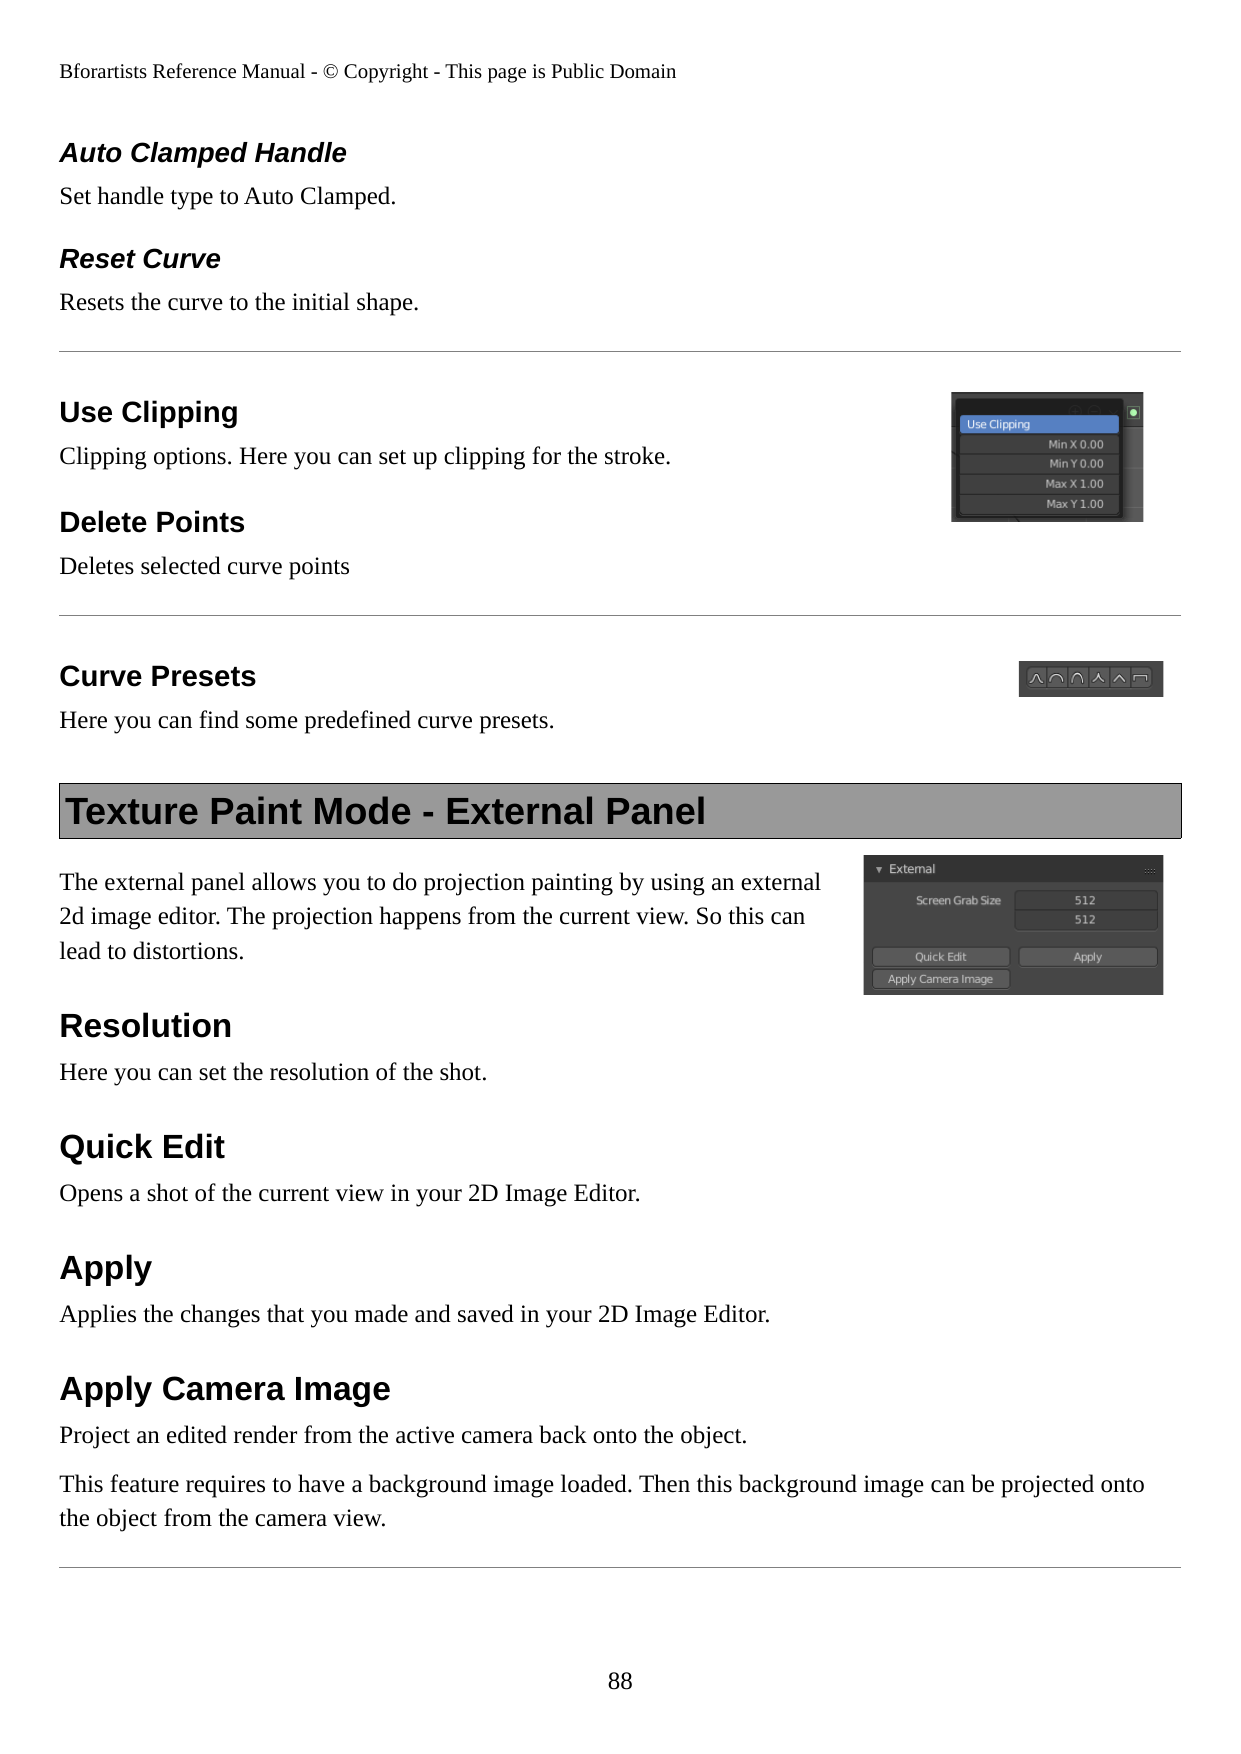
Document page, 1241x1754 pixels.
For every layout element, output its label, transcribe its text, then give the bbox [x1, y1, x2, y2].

subtitle Apply [59, 1248, 1181, 1286]
table_header Texture Paint Mode - External Panel [60, 784, 1181, 838]
text Applies the changes that you made and saved in your 2D Image Editor. [59, 1299, 1181, 1328]
subtitle Quick Edit [59, 1127, 1181, 1165]
subtitle Use Clipping [59, 395, 951, 428]
text Here you can find some predefined curve presets. [59, 705, 1181, 734]
picture [863, 855, 1164, 995]
subtitle Apply Camera Image [59, 1369, 1181, 1407]
text Deletes selected curve points [59, 551, 1181, 580]
text This feature requires to have a background image loaded. Then this background image can be projected onto the object from the camera view. [59, 1469, 1181, 1532]
subtitle Reset Curve [59, 243, 1181, 274]
text Clipping options. Here you can set up clipping for the stroke. [59, 441, 951, 470]
subtitle Auto Clamped Handle [59, 137, 1181, 168]
text Set handle type to Auto Clamped. [59, 181, 1181, 210]
subtitle Delete Points [59, 505, 1181, 538]
picture [951, 392, 1144, 522]
text Opens a shot of the current view in your 2D Image Editor. [59, 1178, 1181, 1207]
subtitle [1144, 395, 1181, 428]
text Project an edited render from the active camera back onto the object. [59, 1420, 1181, 1449]
picture [1018, 661, 1164, 697]
text Resets the curve to the initial shape. [59, 287, 1181, 316]
text Here you can set the resolution of the shot. [59, 1057, 1181, 1086]
subtitle Curve Presets [59, 659, 1181, 692]
subtitle Resolution [59, 1006, 1181, 1044]
text The external panel allows you to do projection painting by using an external 2d image editor. The projection happens from the current view. So this can lead to distortions. [59, 867, 863, 964]
